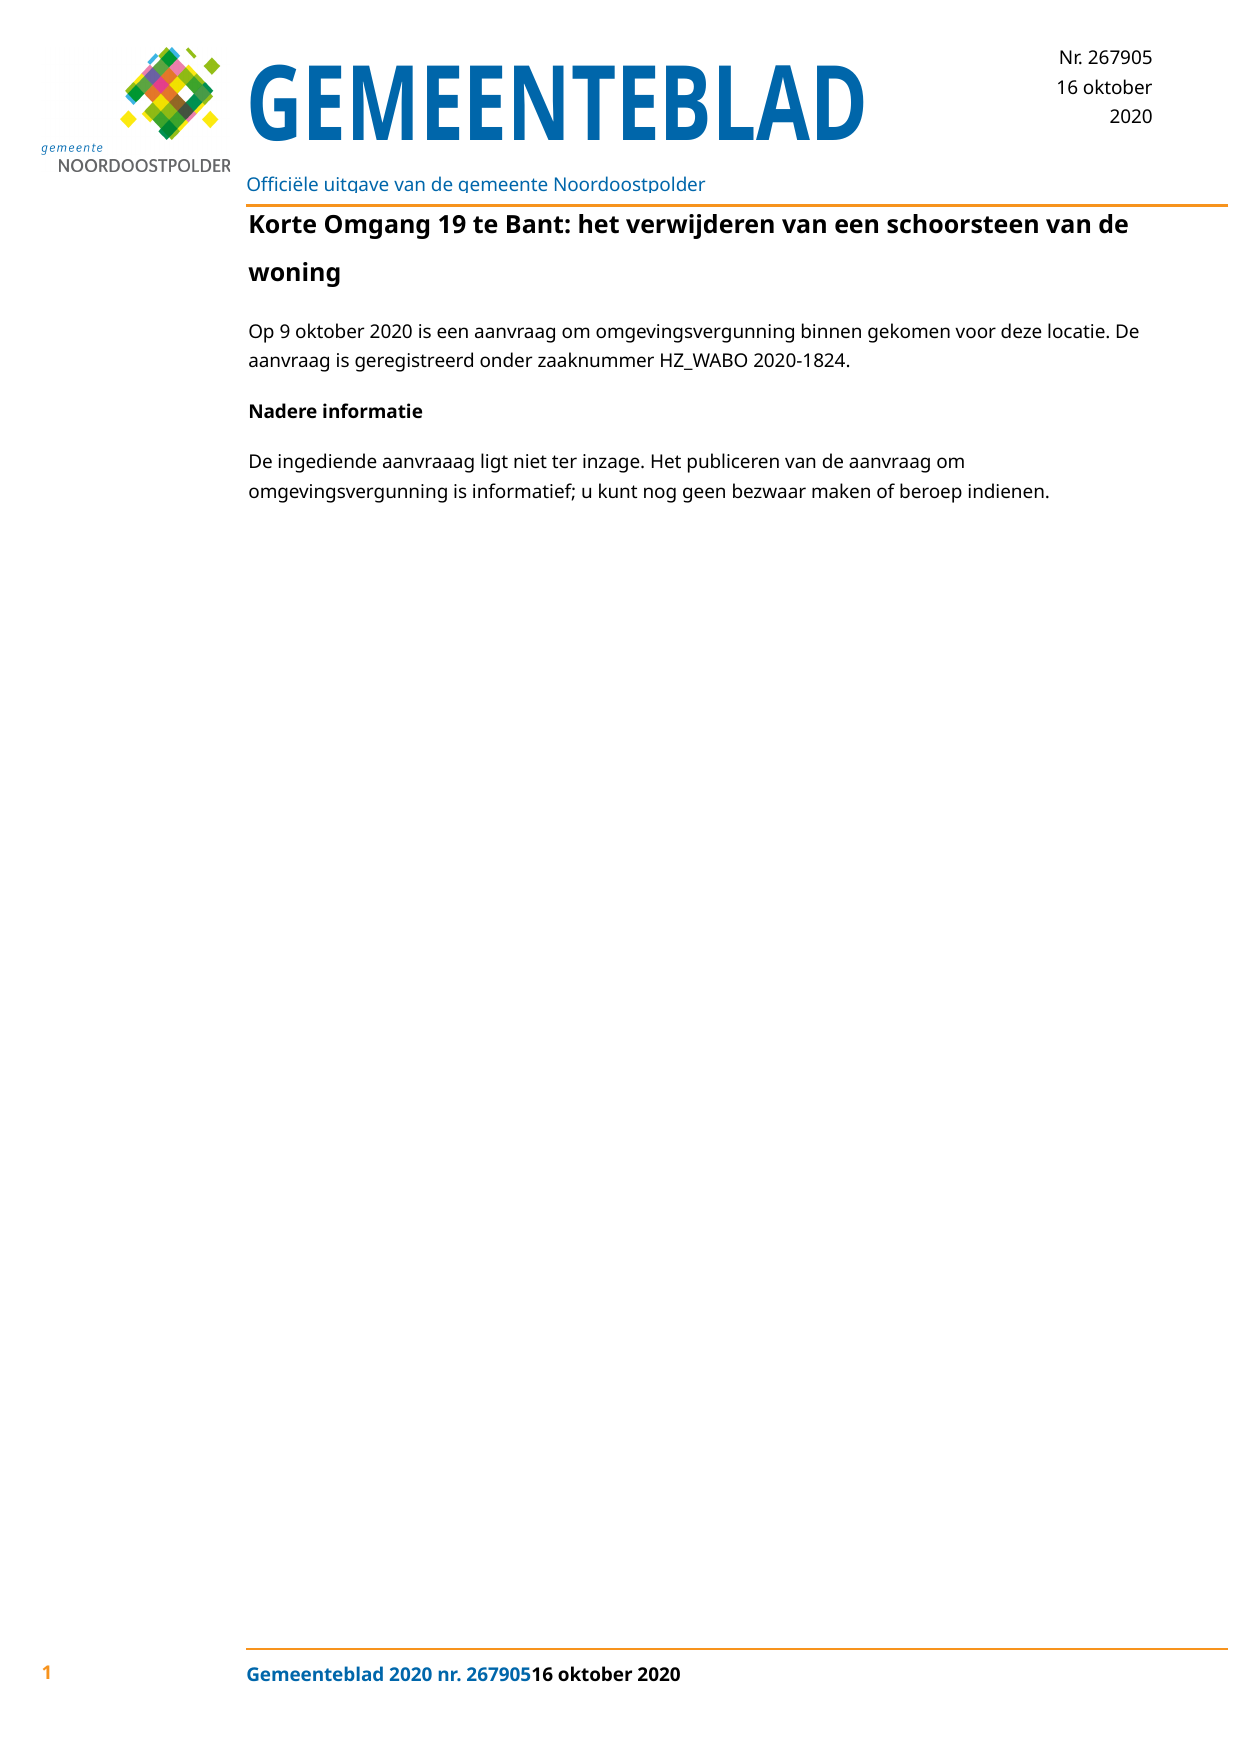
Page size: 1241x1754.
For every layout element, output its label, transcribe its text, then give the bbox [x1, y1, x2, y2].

text Korte Omgang 19 te Bant: het verwijderen van een schoorsteen van de woning [248, 207, 1152, 288]
picture [41, 47, 231, 172]
text De ingediende aanvraaag ligt niet ter inzage. Het publiceren van de aanvraag om omgevingsvergunning is informatief; u kunt nog geen bezwaar maken of beroep indienen. [248, 448, 1152, 504]
text Op 9 oktober 2020 is een aanvraag om omgevingsvergunning binnen gekomen voor deze locatie. De aanvraag is geregistreerd onder zaaknummer HZ_WABO 2020-1824. [248, 318, 1152, 373]
text Nadere informatie [248, 398, 1152, 424]
